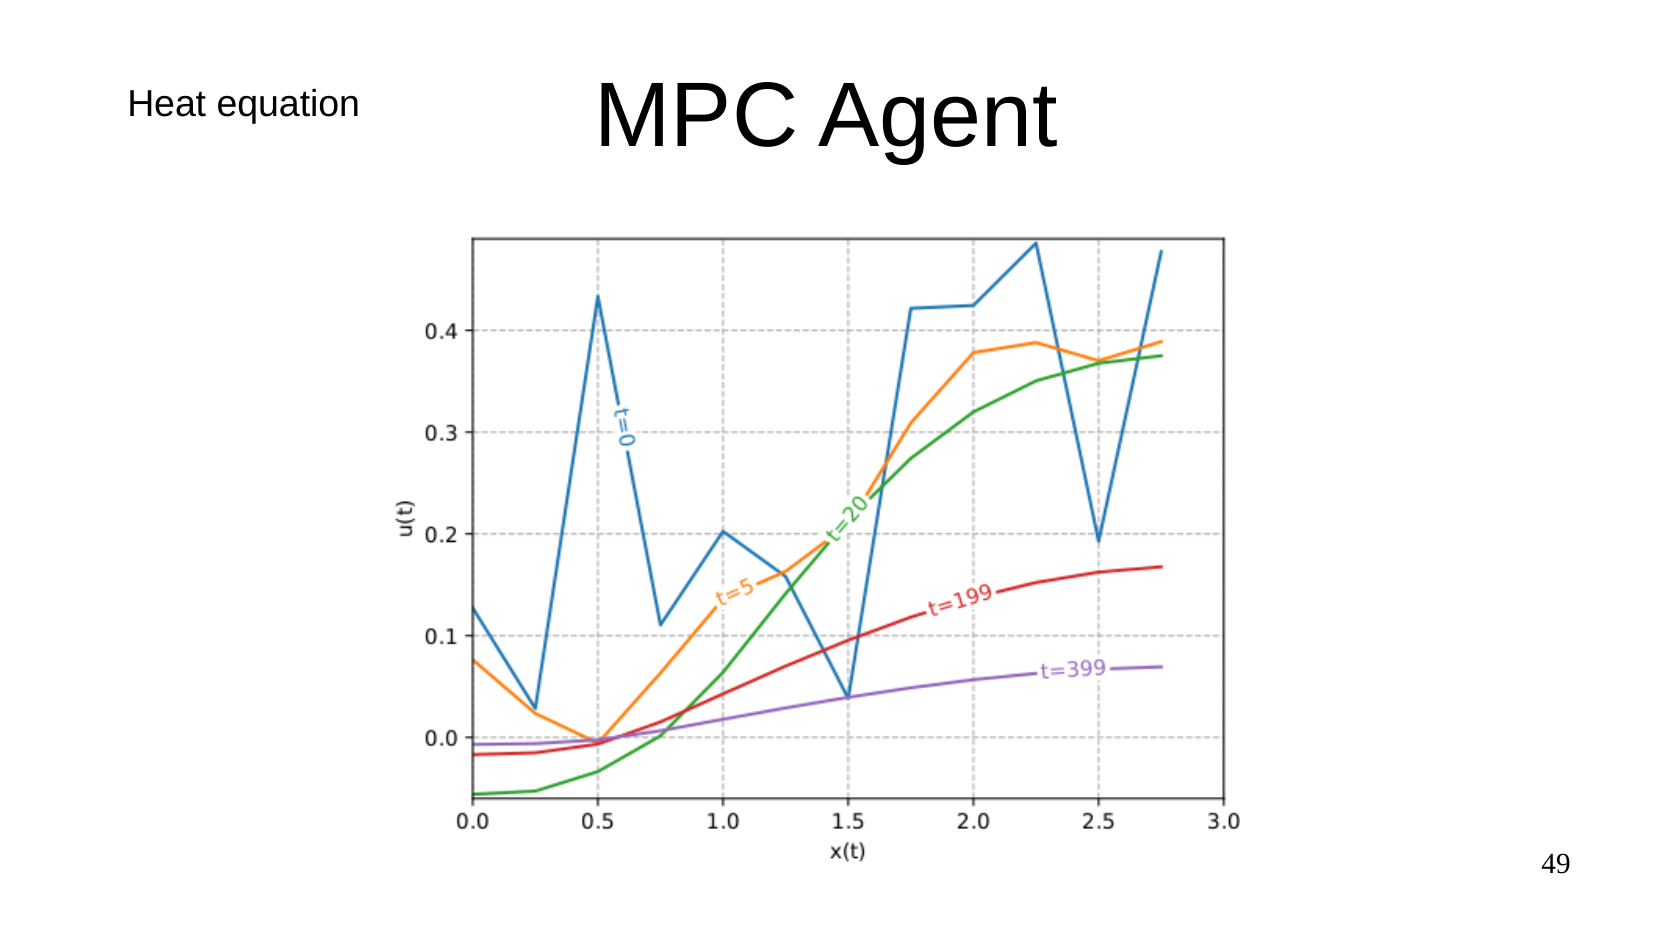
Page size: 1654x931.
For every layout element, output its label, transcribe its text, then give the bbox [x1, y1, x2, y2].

picture [373, 192, 1276, 868]
text_box Heat equation [112, 75, 413, 216]
title MPC Agent [82, 37, 1571, 193]
